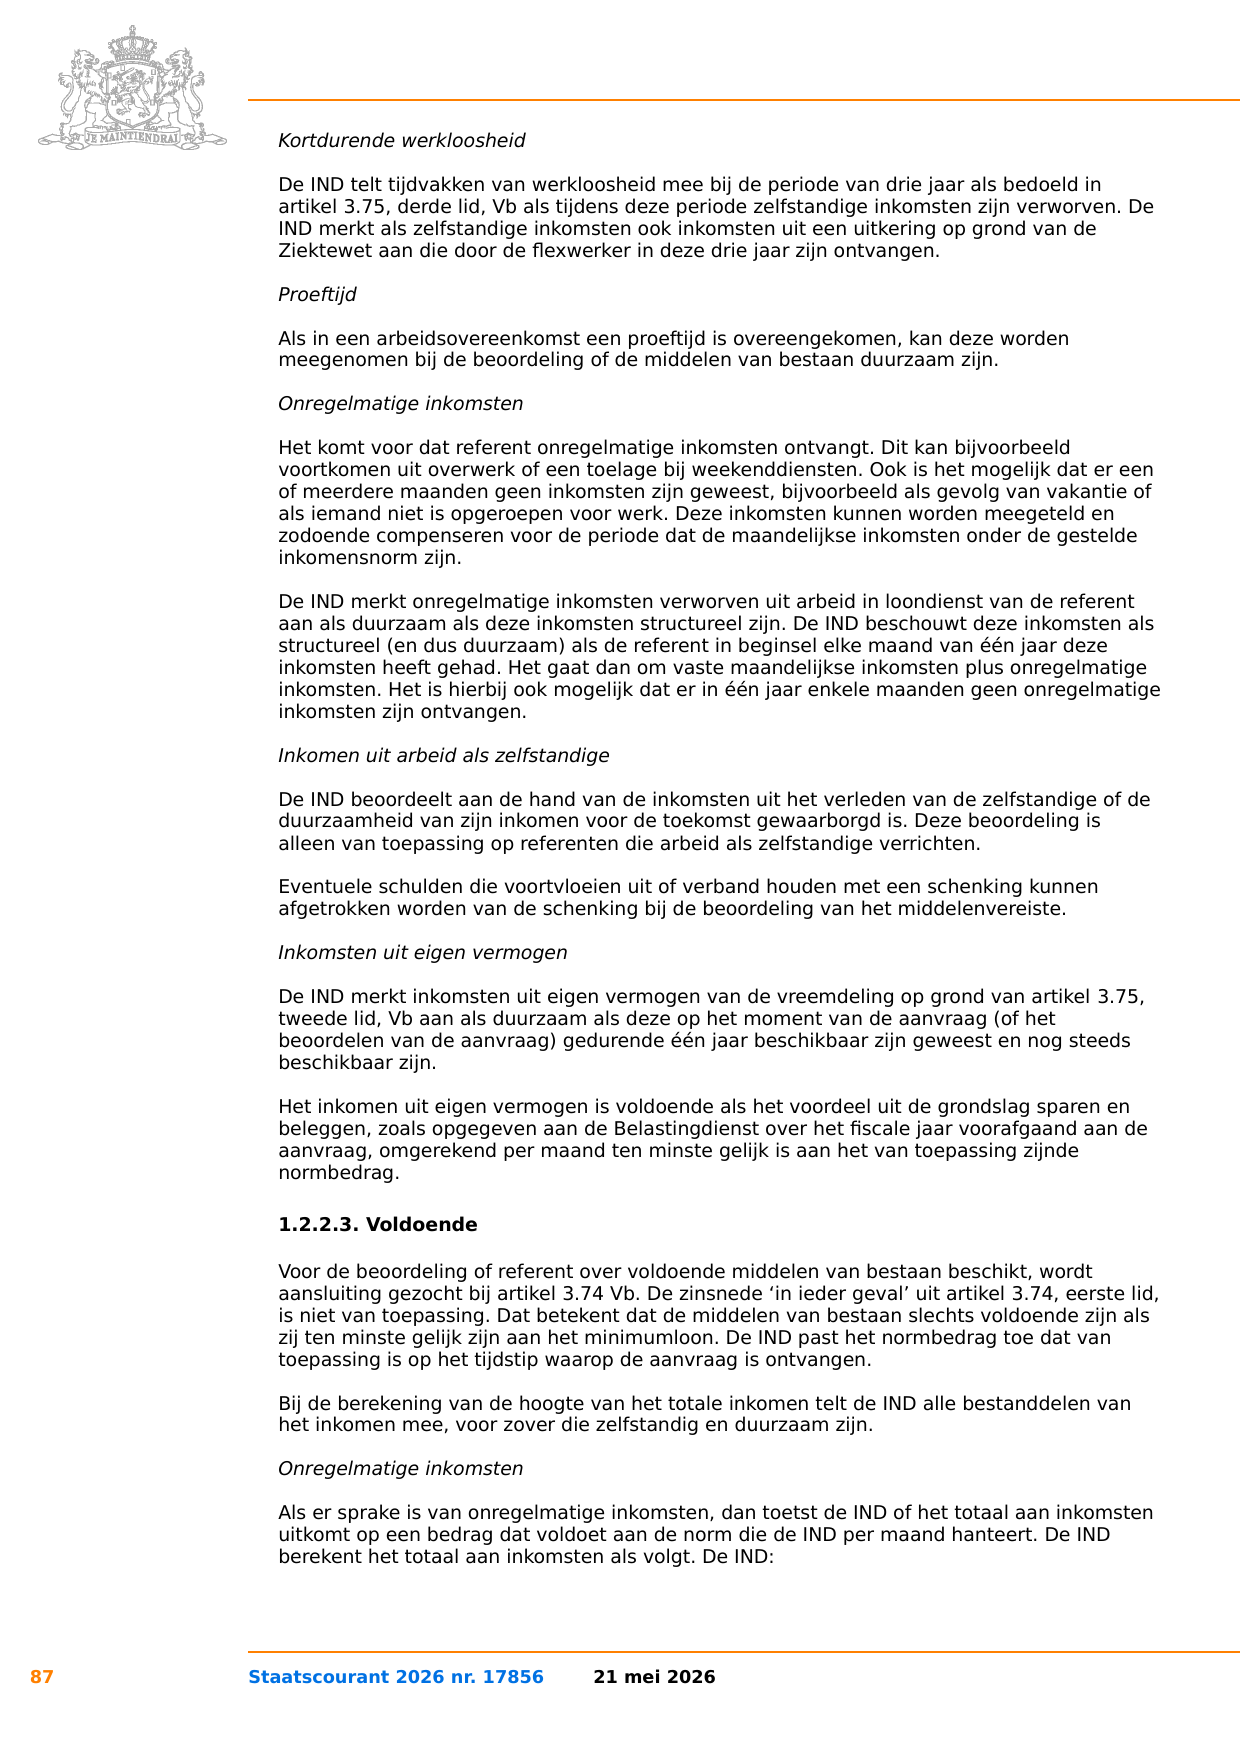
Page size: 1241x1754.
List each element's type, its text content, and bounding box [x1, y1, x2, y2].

subtitle Inkomen uit arbeid als zelfstandige [278, 744, 1163, 767]
text De IND beoordeelt aan de hand van de inkomsten uit het verleden van de zelfstandige of de duurzaamheid van zijn inkomen voor de toekomst gewaarborgd is. Deze beoordeling is alleen van toepassing op referenten die arbeid als zelfstandige verrichten. [278, 788, 1163, 854]
subtitle Kortdurende werkloosheid [278, 130, 1163, 152]
subtitle Proeftijd [278, 283, 1163, 306]
subtitle Inkomsten uit eigen vermogen [278, 942, 1163, 964]
subtitle Onregelmatige inkomsten [278, 393, 1163, 415]
text Het inkomen uit eigen vermogen is voldoende als het voordeel uit de grondslag sparen en beleggen, zoals opgegeven aan de Belastingdienst over het fiscale jaar voorafgaand aan de aanvraag, omgerekend per maand ten minste gelijk is aan het van toepassing zijnde normbedrag. [278, 1096, 1163, 1184]
text Voor de beoordeling of referent over voldoende middelen van bestaan beschikt, wordt aansluiting gezocht bij artikel 3.74 Vb. De zinsnede ‘in ieder geval’ uit artikel 3.74, eerste lid, is niet van toepassing. Dat betekent dat de middelen van bestaan slechts voldoende zijn als zij ten minste gelijk zijn aan het minimumloon. De IND past het normbedrag toe dat van toepassing is op het tijdstip waarop de aanvraag is ontvangen. [278, 1261, 1163, 1371]
text De IND merkt inkomsten uit eigen vermogen van de vreemdeling op grond van artikel 3.75, tweede lid, Vb aan als duurzaam als deze op het moment van de aanvraag (of het beoordelen van de aanvraag) gedurende één jaar beschikbaar zijn geweest en nog steeds beschikbaar zijn. [278, 986, 1163, 1074]
text Als in een arbeidsovereenkomst een proeftijd is overeengekomen, kan deze worden meegenomen bij de beoordeling of de middelen van bestaan duurzaam zijn. [278, 327, 1163, 371]
text De IND merkt onregelmatige inkomsten verworven uit arbeid in loondienst van de referent aan als duurzaam als deze inkomsten structureel zijn. De IND beschouwt deze inkomsten als structureel (en dus duurzaam) als de referent in beginsel elke maand van één jaar deze inkomsten heeft gehad. Het gaat dan om vaste maandelijkse inkomsten plus onregelmatige inkomsten. Het is hierbij ook mogelijk dat er in één jaar enkele maanden geen onregelmatige inkomsten zijn ontvangen. [278, 591, 1163, 723]
text Eventuele schulden die voortvloeien uit of verband houden met een schenking kunnen afgetrokken worden van de schenking bij de beoordeling van het middelenvereiste. [278, 876, 1163, 920]
text Bij de berekening van de hoogte van het totale inkomen telt de IND alle bestanddelen van het inkomen mee, voor zover die zelfstandig en duurzaam zijn. [278, 1392, 1163, 1436]
text Het komt voor dat referent onregelmatige inkomsten ontvangt. Dit kan bijvoorbeeld voortkomen uit overwerk of een toelage bij weekenddiensten. Ook is het mogelijk dat er een of meerdere maanden geen inkomsten zijn geweest, bijvoorbeeld als gevolg van vakantie of als iemand niet is opgeroepen voor werk. Deze inkomsten kunnen worden meegeteld en zodoende compenseren voor de periode dat de maandelijkse inkomsten onder de gestelde inkomensnorm zijn. [278, 437, 1163, 569]
subtitle 1.2.2.3. Voldoende [278, 1214, 1163, 1236]
subtitle Onregelmatige inkomsten [278, 1458, 1163, 1480]
text Als er sprake is van onregelmatige inkomsten, dan toetst de IND of het totaal aan inkomsten uitkomt op een bedrag dat voldoet aan de norm die de IND per maand hanteert. De IND berekent het totaal aan inkomsten als volgt. De IND: [278, 1502, 1163, 1568]
picture [38, 25, 227, 150]
text De IND telt tijdvakken van werkloosheid mee bij de periode van drie jaar als bedoeld in artikel 3.75, derde lid, Vb als tijdens deze periode zelfstandige inkomsten zijn verworven. De IND merkt als zelfstandige inkomsten ook inkomsten uit een uitkering op grond van de Ziektewet aan die door de flexwerker in deze drie jaar zijn ontvangen. [278, 174, 1163, 262]
